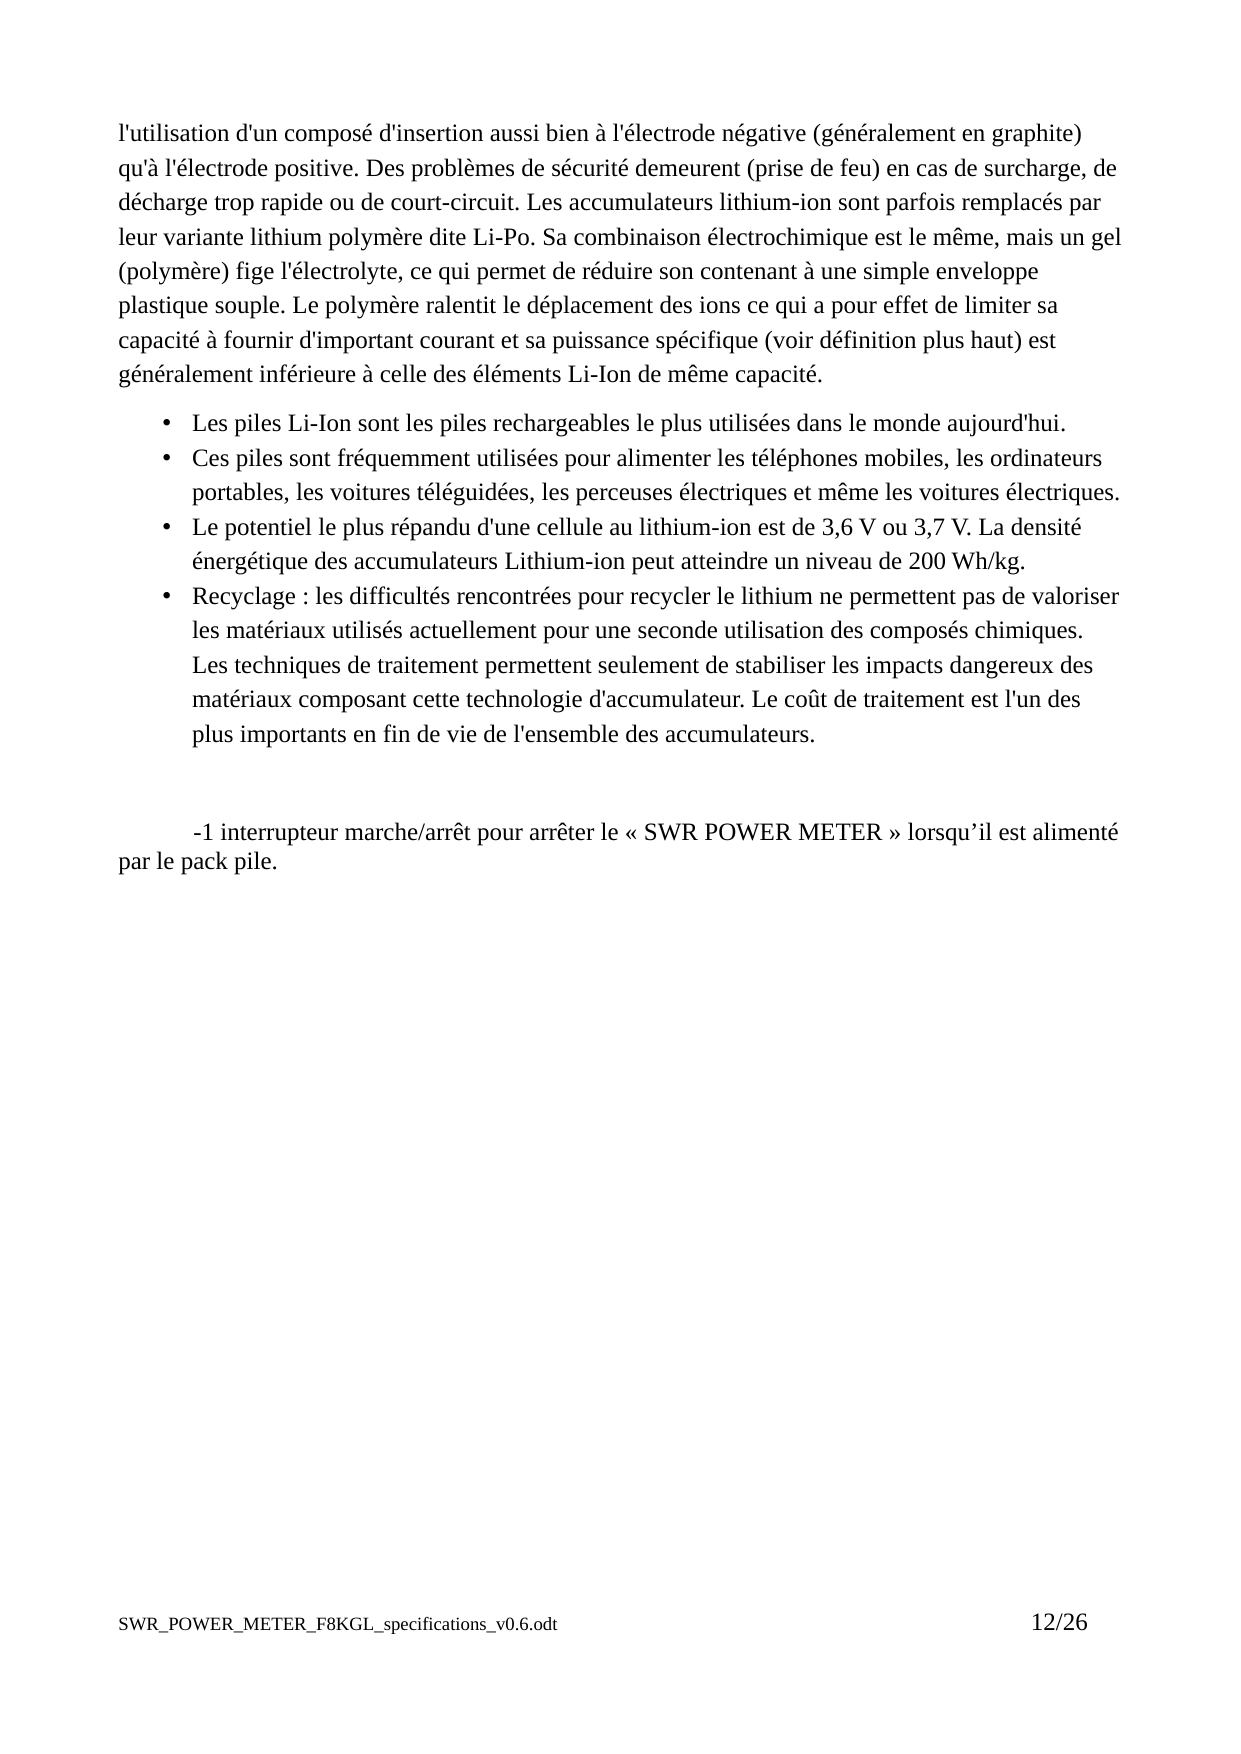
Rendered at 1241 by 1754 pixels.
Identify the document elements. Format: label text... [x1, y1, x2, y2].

list Les piles Li-Ion sont les piles rechargeables le plus utilisées dans le monde aujourd'hui. [162, 408, 1122, 437]
list Le potentiel le plus répandu d'une cellule au lithium-ion est de 3,6 V ou 3,7 V. La densité énergétique des accumulateurs Lithium-ion peut atteindre un niveau de 200 Wh/kg. [162, 512, 1122, 575]
list Recyclage : les difficultés rencontrées pour recycler le lithium ne permettent pas de valoriser les matériaux utilisés actuellement pour une seconde utilisation des composés chimiques. Les techniques de traitement permettent seulement de stabiliser les impacts dangereux des matériaux composant cette technologie d'accumulateur. Le coût de traitement est l'un des plus importants en fin de vie de l'ensemble des accumulateurs. [162, 581, 1122, 748]
list Ces piles sont fréquemment utilisées pour alimenter les téléphones mobiles, les ordinateurs portables, les voitures téléguidées, les perceuses électriques et même les voitures électriques. [162, 443, 1122, 506]
text l'utilisation d'un composé d'insertion aussi bien à l'électrode négative (généralement en graphite) qu'à l'électrode positive. Des problèmes de sécurité demeurent (prise de feu) en cas de surcharge, de décharge trop rapide ou de court-circuit. Les accumulateurs lithium-ion sont parfois remplacés par leur variante lithium polymère dite Li-Po. Sa combinaison électrochimique est le même, mais un gel (polymère) fige l'électrolyte, ce qui permet de réduire son contenant à une simple enveloppe plastique souple. Le polymère ralentit le déplacement des ions ce qui a pour effet de limiter sa capacité à fournir d'important courant et sa puissance spécifique (voir définition plus haut) est généralement inférieure à celle des éléments Li-Ion de même capacité. [118, 118, 1122, 388]
text -1 interrupteur marche/arrêt pour arrêter le « SWR POWER METER » lorsqu’il est alimenté par le pack pile. [118, 817, 1122, 874]
